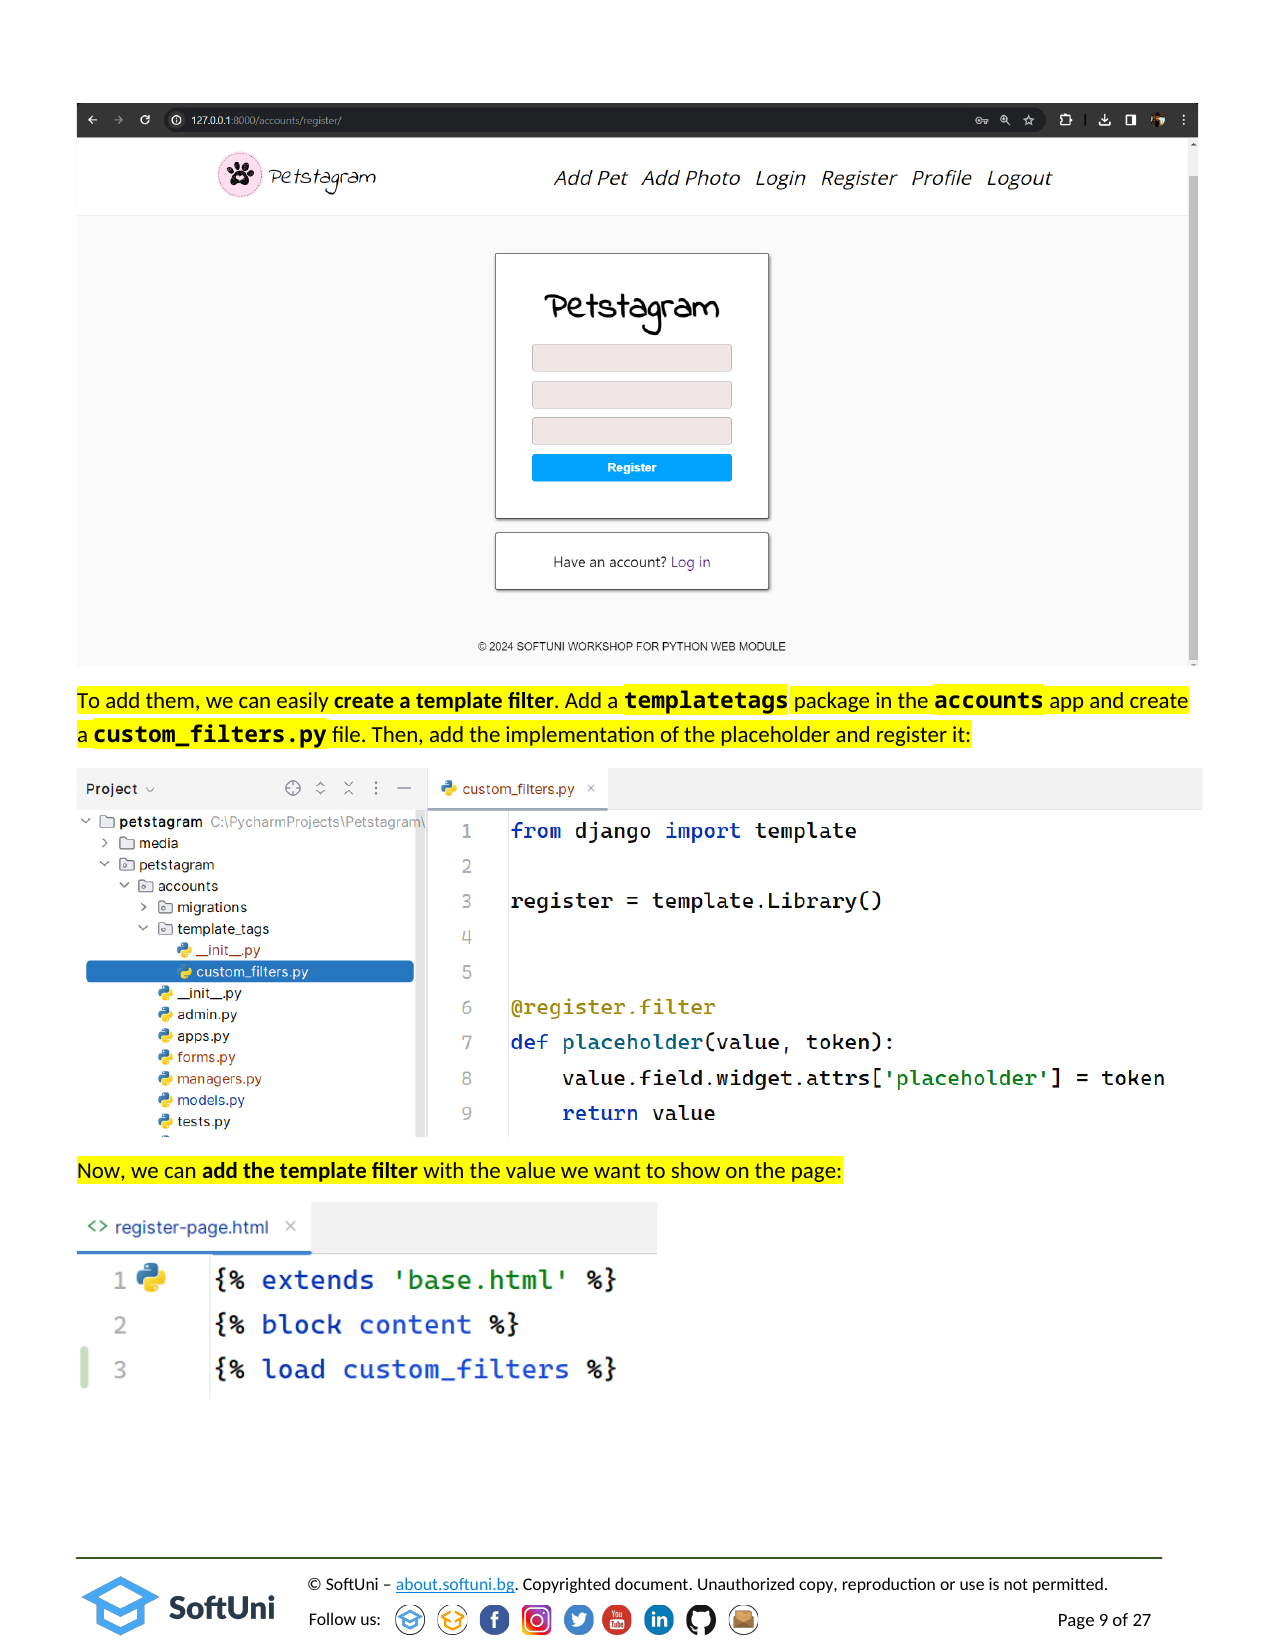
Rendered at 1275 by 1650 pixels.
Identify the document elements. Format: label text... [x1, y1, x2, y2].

picture [522, 1605, 552, 1635]
picture [76, 103, 1199, 666]
picture [644, 1626, 653, 1635]
picture [437, 1605, 468, 1635]
text To add them, we can easily create a template filter. Add a templatetags package in the accounts app and create a custom_filters.py file. Then, add the implementation of the placeholder and register it: [77, 684, 1198, 749]
picture [644, 1605, 651, 1613]
picture [686, 1605, 716, 1635]
picture [395, 1605, 425, 1635]
picture [667, 1605, 674, 1613]
text Now, we can add the template filter with the value we want to show on the page: [77, 1156, 1198, 1184]
picture [564, 1605, 594, 1635]
picture [75, 1570, 281, 1641]
picture [665, 1626, 674, 1635]
picture [728, 1605, 759, 1635]
picture [479, 1605, 510, 1635]
picture [658, 1617, 667, 1626]
picture [76, 1202, 658, 1399]
picture [602, 1605, 632, 1635]
picture [76, 768, 1203, 1137]
